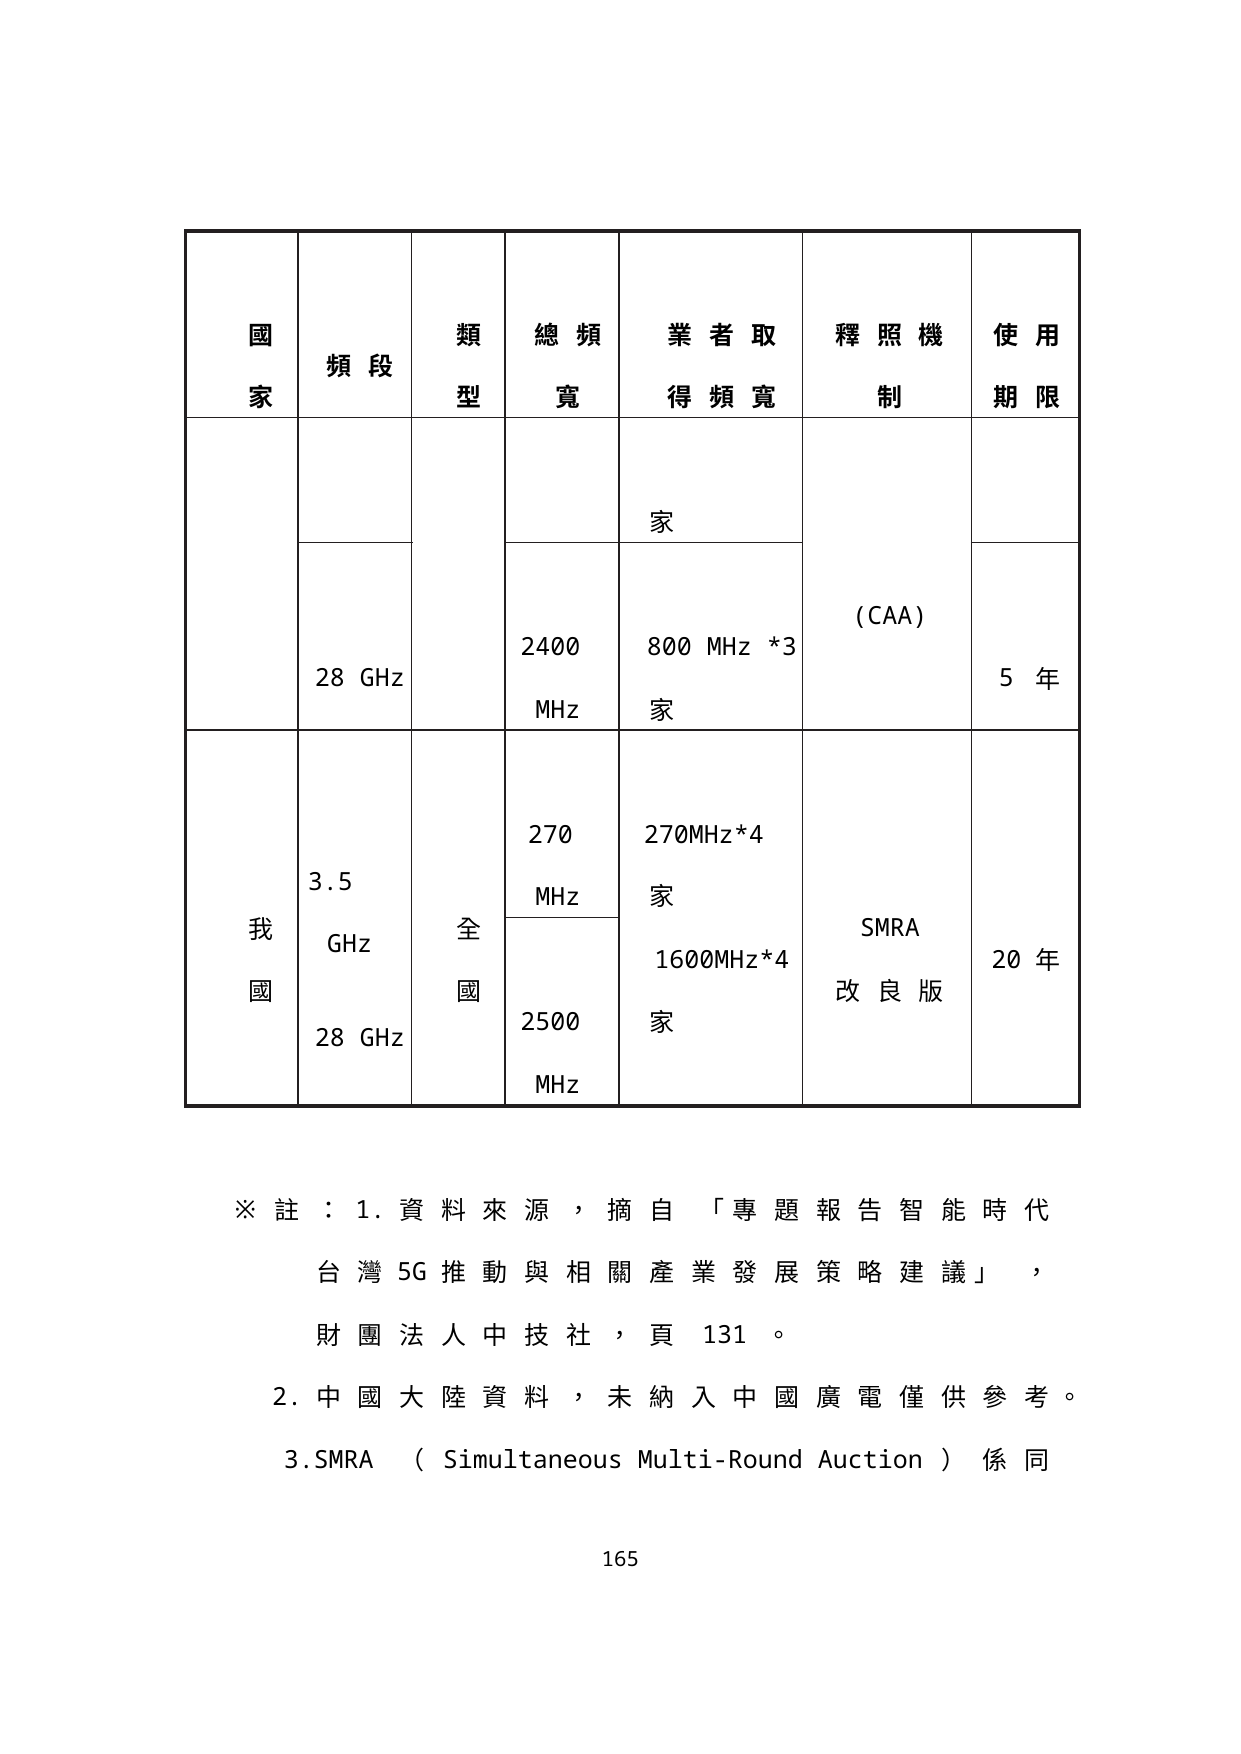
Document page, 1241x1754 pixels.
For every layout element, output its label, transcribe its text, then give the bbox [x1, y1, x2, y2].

table_cell [972, 418, 1078, 542]
table_cell [506, 418, 618, 542]
table_cell [187, 418, 297, 729]
table_cell 2400 MHz [506, 543, 618, 729]
text ※註：1.資料來源，摘自「專題報告智能時代台灣5G推動與相關產業發展策略建議」，財團法人中技社，頁131。 [189, 1167, 1068, 1354]
table_cell 我國 [187, 731, 297, 1104]
table_cell 800 MHz *3家 [620, 543, 802, 729]
text 3.SMRA（Simultaneous Multi-Round Auction）係同 [264, 1417, 1067, 1479]
table_cell 5年 [972, 543, 1078, 729]
table_header 業者取得頻寬 [620, 233, 802, 417]
table_cell 2500 MHz [506, 918, 618, 1104]
table_cell 全國 [412, 731, 504, 1104]
table_header 國家 [187, 233, 297, 417]
text 2.中國大陸資料，未納入中國廣電僅供參考。 [264, 1354, 1152, 1417]
table_cell 270 MHz [506, 731, 618, 917]
table_header 使用期限 [972, 233, 1078, 417]
table_cell [412, 418, 504, 729]
table_header 釋照機制 [803, 233, 971, 417]
table_cell [299, 418, 411, 542]
table_cell 270MHz*4家 1600MHz*4家 [620, 731, 802, 1104]
table_header 頻段 [299, 233, 411, 417]
table_cell 3.5 GHz 28 GHz [299, 731, 411, 1104]
table_header 類型 [412, 233, 504, 417]
table_cell 28 GHz [299, 543, 411, 729]
table_cell 20年 [972, 731, 1078, 1104]
table_cell (CAA) [803, 418, 971, 729]
table_cell 家 [620, 418, 802, 542]
table_cell SMRA 改良版 [803, 731, 971, 1104]
table_header 總頻寬 [506, 233, 618, 417]
